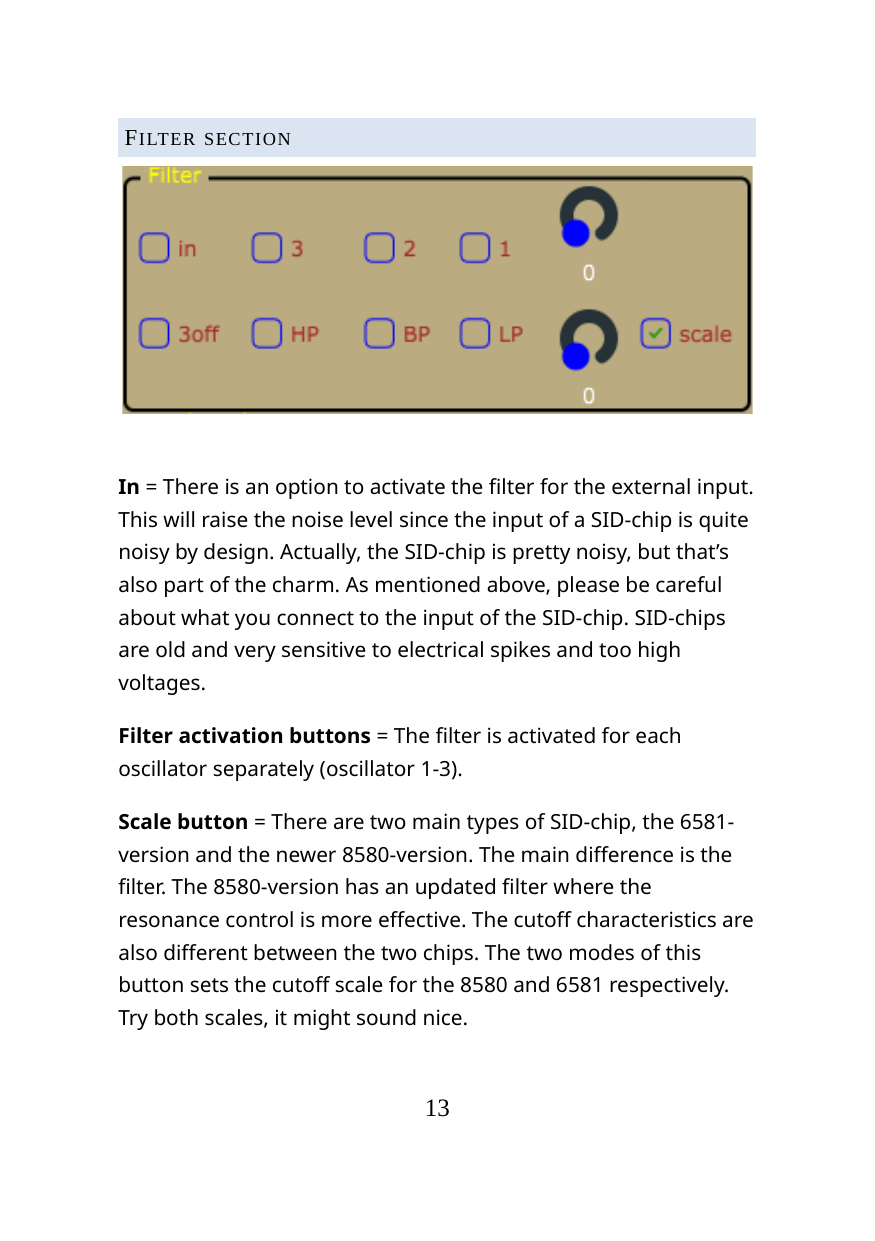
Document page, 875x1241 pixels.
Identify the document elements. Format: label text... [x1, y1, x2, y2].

picture [122, 166, 753, 414]
text Scale button = There are two main types of SID-chip, the 6581-version and the newer 8580-version. The main difference is the filter. The 8580-version has an updated filter where the resonance control is more effective. The cutoff characteristics are also different between the two chips. The two modes of this button sets the cutoff scale for the 8580 and 6581 respectively. Try both scales, it might sound nice. [118, 807, 756, 1031]
subtitle Filter section [124, 124, 750, 151]
text In = There is an option to activate the filter for the external input. This will raise the noise level since the input of a SID-chip is quite noisy by design. Actually, the SID-chip is pretty noisy, but that’s also part of the charm. As mentioned above, please be careful about what you connect to the input of the SID-chip. SID-chips are old and very sensitive to electrical spikes and too high voltages. [118, 472, 756, 696]
text Filter activation buttons = The filter is activated for each oscillator separately (oscillator 1-3). [118, 721, 756, 782]
